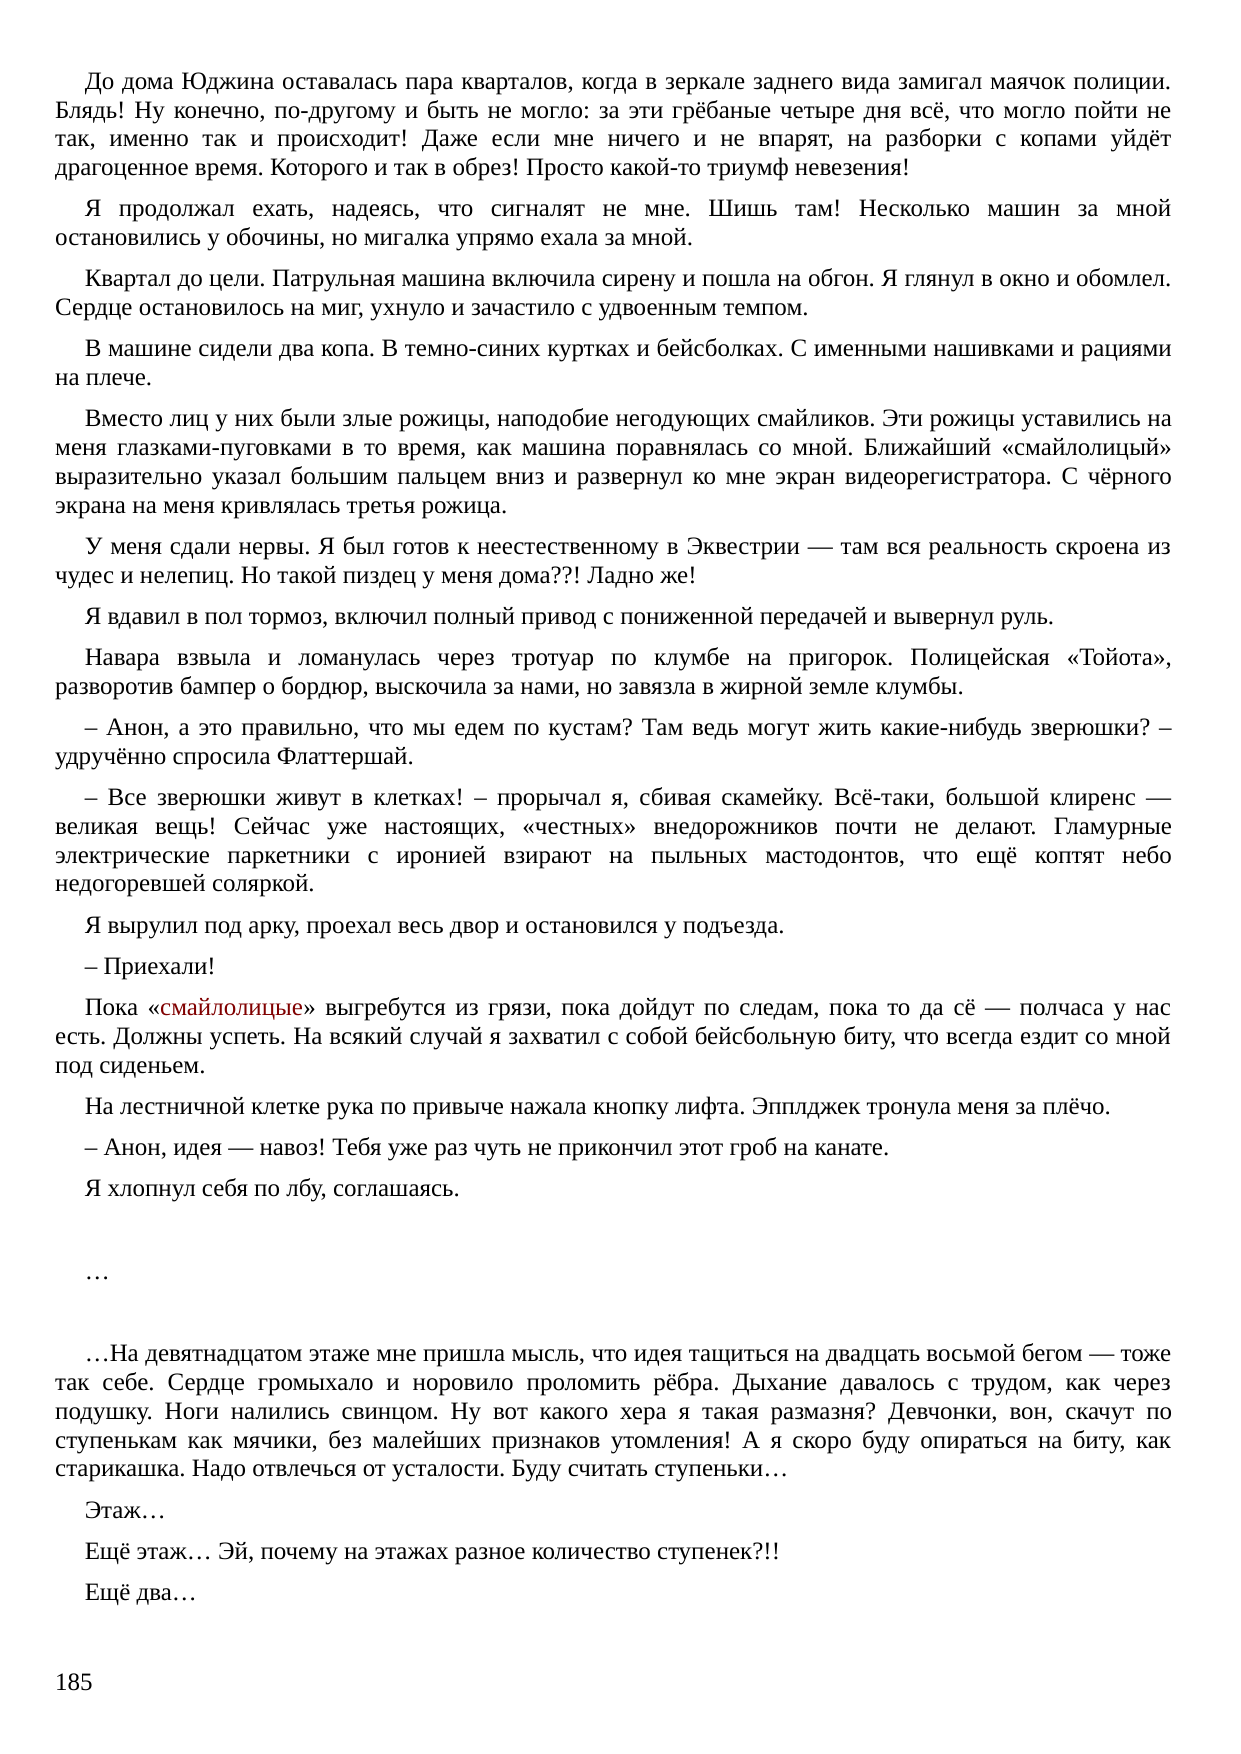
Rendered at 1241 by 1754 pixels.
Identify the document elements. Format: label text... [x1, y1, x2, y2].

text Ещё два… [55, 1577, 1173, 1606]
text У меня сдали нервы. Я был готов к неестественному в Эквестрии — там вся реальность скроена из чудес и нелепиц. Но такой пиздец у меня дома??! Ладно же! [55, 531, 1173, 588]
text – Анон, а это правильно, что мы едем по кустам? Там ведь могут жить какие-нибудь зверюшки? – удручённо спросила Флаттершай. [55, 712, 1173, 770]
text На лестничной клетке рука по привыче нажала кнопку лифта. Эпплджек тронула меня за плёчо. [55, 1091, 1173, 1120]
text В машине сидели два копа. В темно-синих куртках и бейсболках. С именными нашивками и рациями на плече. [55, 333, 1173, 391]
text Пока «смайлолицые» выгребутся из грязи, пока дойдут по следам, пока то да сё — полчаса у нас есть. Должны успеть. На всякий случай я захватил с собой бейсбольную биту, что всегда ездит со мной под сиденьем. [55, 992, 1173, 1078]
text Я продолжал ехать, надеясь, что сигналят не мне. Шишь там! Несколько машин за мной остановились у обочины, но мигалка упрямо ехала за мной. [55, 193, 1173, 251]
text Этаж… [55, 1495, 1173, 1523]
text Я вдавил в пол тормоз, включил полный привод с пониженной передачей и вывернул руль. [55, 601, 1173, 630]
text Вместо лиц у них были злые рожицы, наподобие негодующих смайликов. Эти рожицы уставились на меня глазками-пуговками в то время, как машина поравнялась со мной. Ближайший «смайлолицый» выразительно указал большим пальцем вниз и развернул ко мне экран видеорегистратора. С чёрного экрана на меня кривлялась третья рожица. [55, 403, 1173, 518]
text – Приехали! [55, 951, 1173, 980]
text …На девятнадцатом этаже мне пришла мысль, что идея тащиться на двадцать восьмой бегом — тоже так себе. Сердце громыхало и норовило проломить рёбра. Дыхание давалось с трудом, как через подушку. Ноги налились свинцом. Ну вот какого хера я такая размазня? Девчонки, вон, скачут по ступенькам как мячики, без малейших признаков утомления! А я скоро буду опираться на биту, как старикашка. Надо отвлечься от усталости. Буду считать ступеньки… [55, 1338, 1173, 1482]
text … [55, 1256, 1173, 1285]
text Ещё этаж… Эй, почему на этажах разное количество ступенек?!! [55, 1536, 1173, 1565]
text До дома Юджина оставалась пара кварталов, когда в зеркале заднего вида замигал маячок полиции. Блядь! Ну конечно, по-другому и быть не могло: за эти грёбаные четыре дня всё, что могло пойти не так, именно так и происходит! Даже если мне ничего и не впарят, на разборки с копами уйдёт драгоценное время. Которого и так в обрез! Просто какой-то триумф невезения! [55, 66, 1173, 181]
text Я хлопнул себя по лбу, соглашаясь. [55, 1173, 1173, 1202]
text – Анон, идея — навоз! Тебя уже раз чуть не прикончил этот гроб на канате. [55, 1132, 1173, 1161]
text Навара взвыла и ломанулась через тротуар по клумбе на пригорок. Полицейская «Тойота», разворотив бампер о бордюр, выскочила за нами, но завязла в жирной земле клумбы. [55, 642, 1173, 700]
text Квартал до цели. Патрульная машина включила сирену и пошла на обгон. Я глянул в окно и обомлел. Сердце остановилось на миг, ухнуло и зачастило с удвоенным темпом. [55, 263, 1173, 321]
text – Все зверюшки живут в клетках! – прорычал я, сбивая скамейку. Всё-таки, большой клиренс — великая вещь! Сейчас уже настоящих, «честных» внедорожников почти не делают. Гламурные электрические паркетники с иронией взирают на пыльных мастодонтов, что ещё коптят небо недогоревшей соляркой. [55, 782, 1173, 897]
text Я вырулил под арку, проехал весь двор и остановился у подъезда. [55, 910, 1173, 938]
